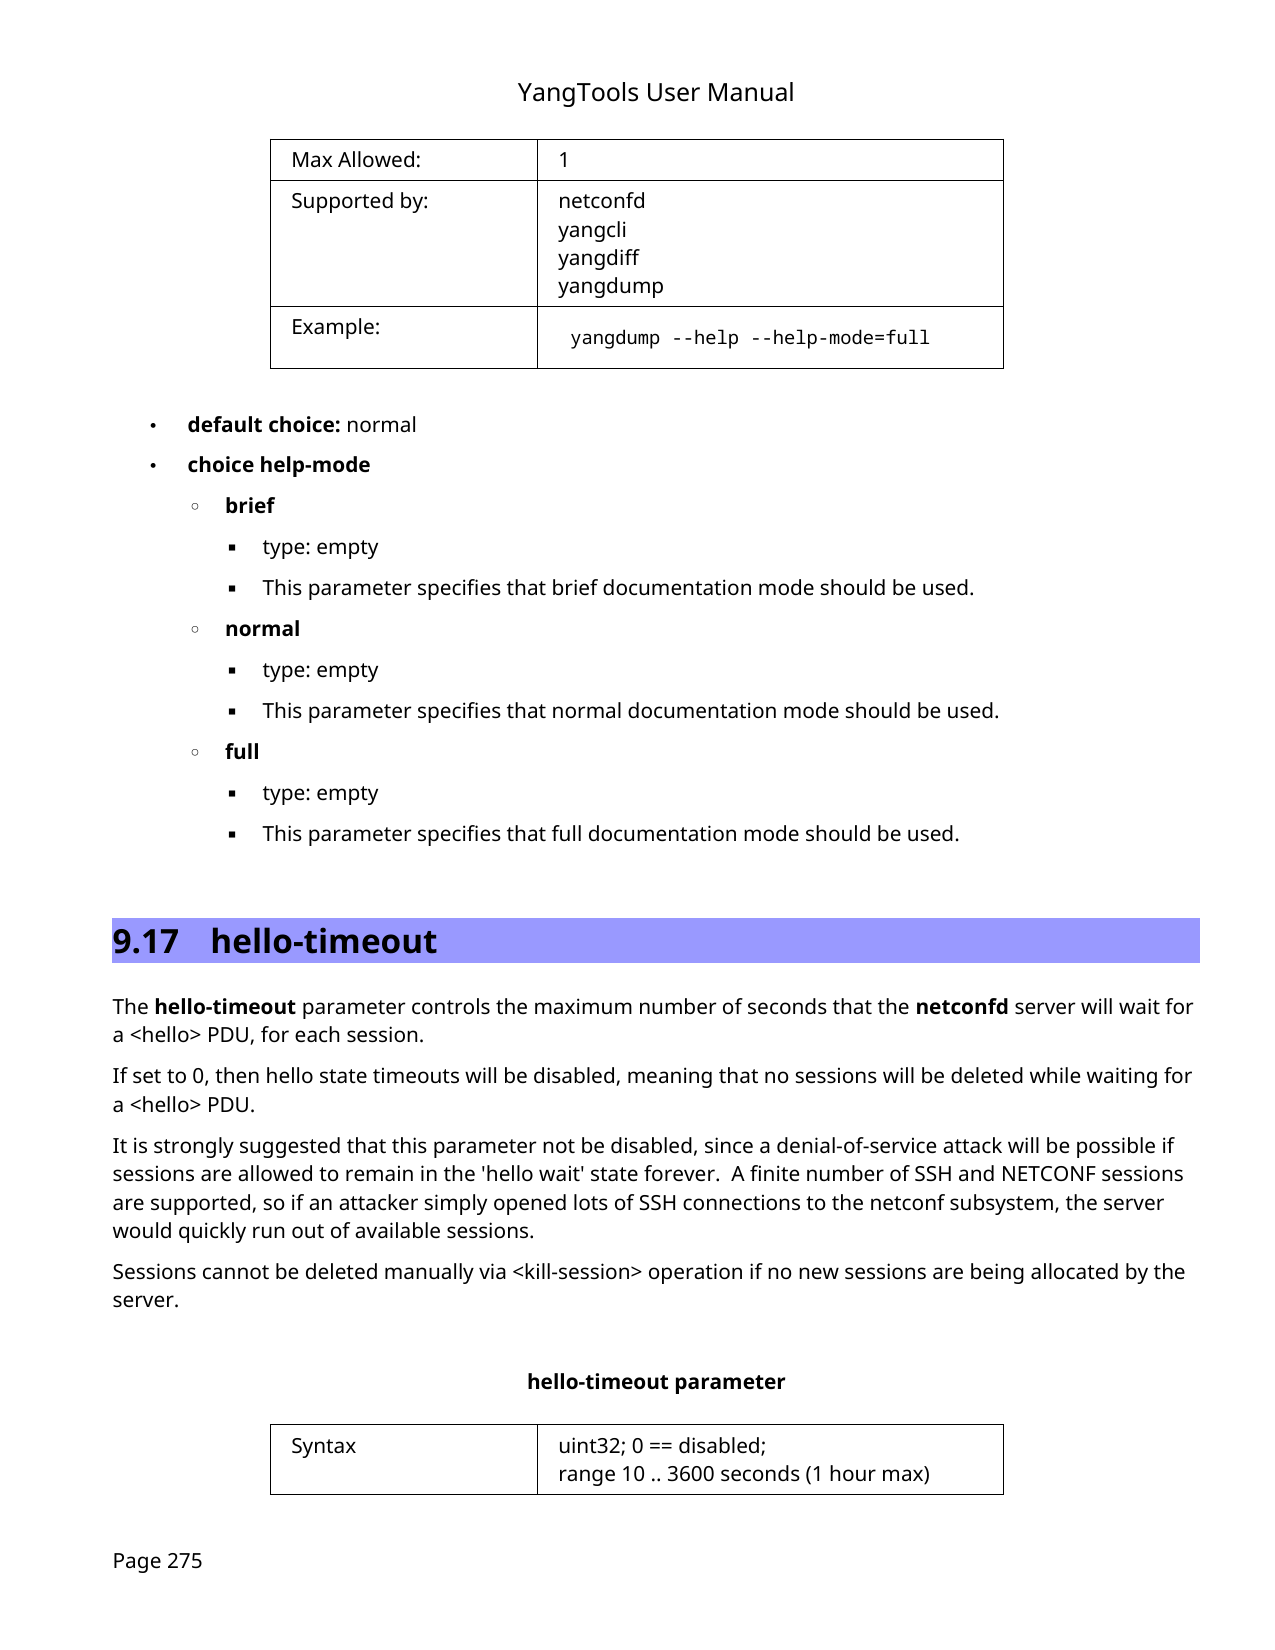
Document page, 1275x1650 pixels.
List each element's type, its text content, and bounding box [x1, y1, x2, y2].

table_cell netconfd yangcli yangdiff yangdump [538, 181, 1003, 306]
list This parameter specifies that brief documentation mode should be used. [225, 573, 1200, 602]
list type: empty [225, 532, 1200, 561]
table_cell Max Allowed: [271, 140, 537, 179]
text The hello-timeout parameter controls the maximum number of seconds that the netconfd server will wait for a <hello> PDU, for each session. [112, 992, 1200, 1049]
table_cell 1 [538, 140, 1003, 179]
text It is strongly suggested that this parameter not be disabled, since a denial-of-service attack will be possible if sessions are allowed to remain in the 'hello wait' state forever. A finite number of SSH and NETCONF sessions are supported, so if an attacker simply opened lots of SSH connections to the netconf subsystem, the server would quickly run out of available sessions. [112, 1131, 1200, 1245]
list full [187, 737, 1200, 766]
table_cell yangdump --help --help-mode=full [538, 307, 1003, 368]
list brief [187, 492, 1200, 520]
table_cell Example: [271, 307, 537, 368]
table_cell Supported by: [271, 181, 537, 306]
list type: empty [225, 655, 1200, 684]
list This parameter specifies that full documentation mode should be used. [225, 819, 1200, 847]
list normal [187, 614, 1200, 643]
subtitle hello-timeout [112, 918, 1200, 963]
table_header Syntax [271, 1425, 537, 1494]
list choice help-mode [150, 451, 1200, 479]
text Sessions cannot be deleted manually via <kill-session> operation if no new sessions are being allocated by the server. [112, 1257, 1200, 1314]
table_header uint32; 0 == disabled; range 10 .. 3600 seconds (1 hour max) [538, 1425, 1003, 1494]
subtitle hello-timeout parameter [127, 1367, 1185, 1396]
list type: empty [225, 778, 1200, 807]
list default choice: normal [150, 410, 1200, 438]
list This parameter specifies that normal documentation mode should be used. [225, 696, 1200, 725]
text If set to 0, then hello state timeouts will be disabled, meaning that no sessions will be deleted while waiting for a <hello> PDU. [112, 1062, 1200, 1118]
